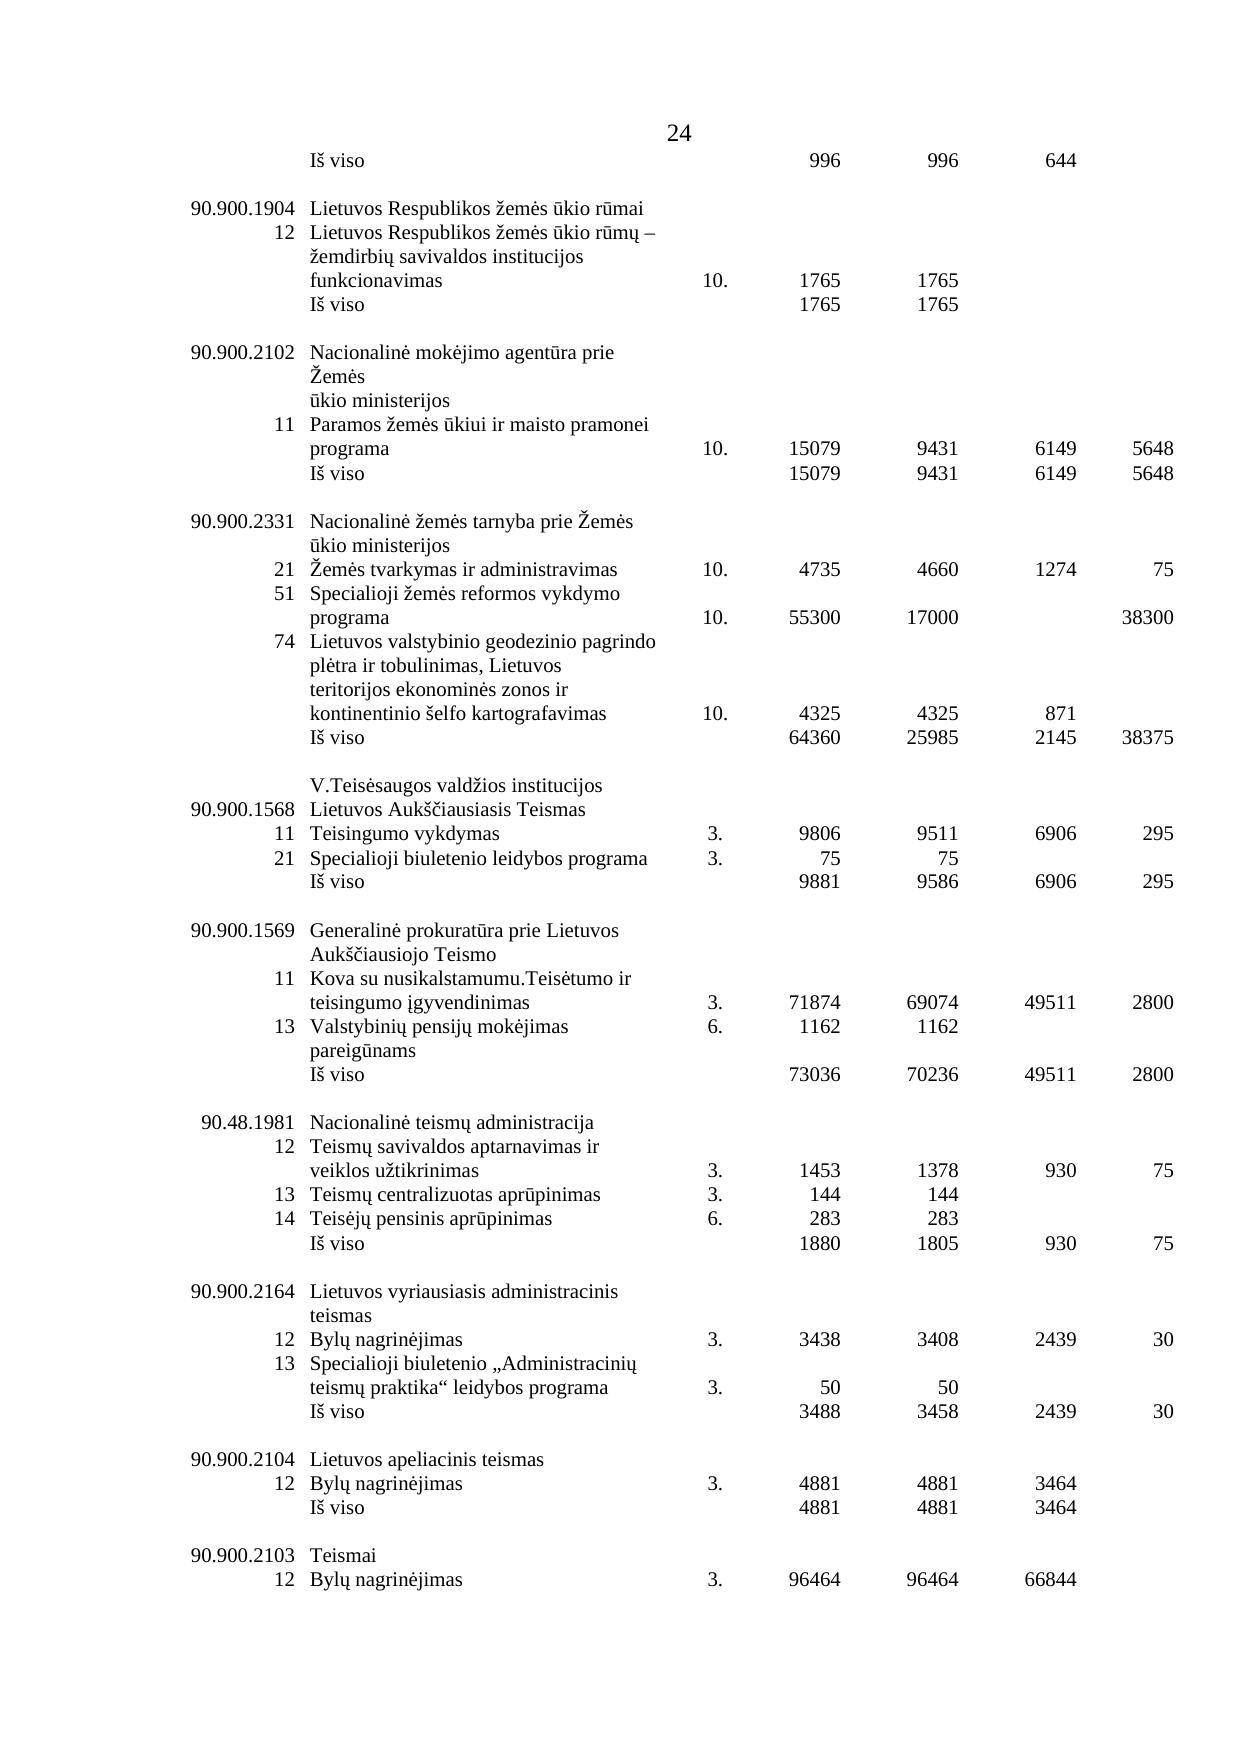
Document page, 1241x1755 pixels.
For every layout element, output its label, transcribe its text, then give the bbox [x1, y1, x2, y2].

table_cell [1084, 677, 1181, 701]
table_cell Teismų centralizuotas aprūpinimas [302, 1182, 666, 1206]
table_cell 90.900.2164 [177, 1279, 302, 1303]
table_cell Nacionalinė mokėjimo agentūra prie Žemės [302, 340, 666, 388]
table_cell 6149 [966, 436, 1084, 460]
table_cell Iš viso [302, 148, 666, 172]
table_cell [666, 244, 764, 268]
table_cell 75 [1084, 1230, 1181, 1254]
table_cell [966, 581, 1084, 605]
table_cell [966, 1206, 1084, 1230]
table_cell [848, 653, 966, 677]
table_cell [177, 148, 302, 172]
table_cell [1084, 894, 1181, 918]
table_cell [966, 1110, 1084, 1134]
table_cell [1084, 1471, 1181, 1495]
table_cell 2145 [966, 725, 1084, 749]
table_cell Lietuvos apeliacinis teismas [302, 1447, 666, 1471]
table_cell [1084, 172, 1181, 196]
table_cell [177, 485, 302, 508]
table_cell [764, 172, 848, 196]
table_cell teismas [302, 1303, 666, 1327]
table_cell [764, 1351, 848, 1375]
table_cell [848, 797, 966, 821]
table_cell 55300 [764, 605, 848, 629]
table_cell [764, 653, 848, 677]
table_cell 50 [848, 1375, 966, 1399]
table_cell 3488 [764, 1399, 848, 1423]
table_cell 9806 [764, 821, 848, 845]
table_cell [848, 966, 966, 990]
table_cell 1765 [764, 292, 848, 316]
table_cell ūkio ministerijos [302, 533, 666, 557]
table_cell [966, 509, 1084, 533]
table_cell [177, 653, 302, 677]
table_cell 4325 [764, 701, 848, 725]
table_cell [1084, 1495, 1181, 1519]
table_cell [764, 196, 848, 220]
table_cell [1084, 268, 1181, 292]
table_cell [177, 990, 302, 1014]
table_cell 4881 [764, 1495, 848, 1519]
table_cell [848, 1423, 966, 1447]
table_cell [848, 196, 966, 220]
table_cell [848, 1519, 966, 1543]
table_cell [966, 797, 1084, 821]
table_cell 283 [848, 1206, 966, 1230]
table_cell 90.900.2102 [177, 340, 302, 388]
table_cell [1084, 1255, 1181, 1278]
table_cell 12 [177, 1471, 302, 1495]
table_cell 21 [177, 557, 302, 581]
table_cell [764, 316, 848, 340]
table_cell 90.900.1568 [177, 797, 302, 821]
table_cell [1084, 1206, 1181, 1230]
table_cell 1765 [848, 268, 966, 292]
table_cell 2439 [966, 1399, 1084, 1423]
table_cell Kova su nusikalstamumu.Teisėtumo ir [302, 966, 666, 990]
table_cell 75 [764, 845, 848, 869]
table_cell [666, 1351, 764, 1375]
table_cell [848, 412, 966, 436]
table_cell [302, 1423, 666, 1447]
table_cell [1084, 1014, 1181, 1062]
table_cell kontinentinio šelfo kartografavimas [302, 701, 666, 725]
table_cell [177, 268, 302, 292]
table_cell [764, 918, 848, 942]
table_cell 4735 [764, 557, 848, 581]
table_cell [848, 1303, 966, 1327]
table_cell [848, 581, 966, 605]
table_cell 1378 [848, 1158, 966, 1182]
table_cell [764, 1447, 848, 1471]
table_cell Generalinė prokuratūra prie Lietuvos [302, 918, 666, 942]
table_cell [966, 220, 1084, 244]
table_cell Teisėjų pensinis aprūpinimas [302, 1206, 666, 1230]
table_cell 4881 [764, 1471, 848, 1495]
table_cell [177, 677, 302, 701]
table_cell Bylų nagrinėjimas [302, 1327, 666, 1351]
table_cell [1084, 533, 1181, 557]
table_cell 75 [1084, 1158, 1181, 1182]
table_cell 13 [177, 1351, 302, 1375]
table_cell 90.48.1981 [177, 1110, 302, 1134]
table_cell 64360 [764, 725, 848, 749]
table_cell [666, 1495, 764, 1519]
table_cell 4881 [848, 1471, 966, 1495]
table_cell [764, 797, 848, 821]
table_cell 38300 [1084, 605, 1181, 629]
table_cell 90.900.1569 [177, 918, 302, 942]
table_cell [177, 388, 302, 412]
table_cell [177, 773, 302, 797]
table_cell 71874 [764, 990, 848, 1014]
table_cell Iš viso [302, 1495, 666, 1519]
table_cell [966, 677, 1084, 701]
table_cell [848, 172, 966, 196]
table_cell [1084, 485, 1181, 508]
table_cell [848, 485, 966, 508]
table_cell [666, 653, 764, 677]
table_cell 17000 [848, 605, 966, 629]
table_cell 4660 [848, 557, 966, 581]
table_cell 1880 [764, 1230, 848, 1254]
table_cell [177, 1062, 302, 1086]
table_cell [966, 1423, 1084, 1447]
table_cell [302, 1519, 666, 1543]
table_cell [666, 196, 764, 220]
table_cell [848, 894, 966, 918]
table_cell Bylų nagrinėjimas [302, 1471, 666, 1495]
table_cell V.Teisėsaugos valdžios institucijos [302, 773, 666, 797]
table_cell [666, 773, 764, 797]
table_cell 3. [666, 1567, 764, 1591]
table_cell 10. [666, 701, 764, 725]
table_cell 3458 [848, 1399, 966, 1423]
table_cell 9586 [848, 870, 966, 893]
table_cell [666, 725, 764, 749]
table_cell [666, 220, 764, 244]
table_cell [764, 1110, 848, 1134]
table_cell [177, 1495, 302, 1519]
table_cell [764, 1423, 848, 1447]
table_cell [966, 1014, 1084, 1062]
table_cell 930 [966, 1230, 1084, 1254]
table_cell [848, 1255, 966, 1278]
table_cell [848, 918, 966, 942]
table_cell [177, 1255, 302, 1278]
table_cell [1084, 942, 1181, 966]
table_cell [177, 725, 302, 749]
table_cell 871 [966, 701, 1084, 725]
table_cell [666, 388, 764, 412]
table_cell plėtra ir tobulinimas, Lietuvos [302, 653, 666, 677]
table_cell [764, 894, 848, 918]
table_cell programa [302, 436, 666, 460]
table_cell [666, 1279, 764, 1303]
table_cell [966, 340, 1084, 388]
table_cell [966, 172, 1084, 196]
table_cell [1084, 1086, 1181, 1110]
table_cell [177, 605, 302, 629]
table_cell 30 [1084, 1327, 1181, 1351]
table_cell [764, 388, 848, 412]
table_cell [966, 1279, 1084, 1303]
table_cell funkcionavimas [302, 268, 666, 292]
table_cell [848, 1134, 966, 1158]
table_cell [966, 292, 1084, 316]
table_cell [666, 1543, 764, 1567]
table_cell [764, 1086, 848, 1110]
table_cell 6. [666, 1206, 764, 1230]
table_cell 3. [666, 845, 764, 869]
table_cell [1084, 1351, 1181, 1375]
table_cell [1084, 1110, 1181, 1134]
table_cell [1084, 581, 1181, 605]
table_cell teismų praktika“ leidybos programa [302, 1375, 666, 1399]
table_cell [848, 388, 966, 412]
table_cell 996 [764, 148, 848, 172]
table_cell [1084, 1182, 1181, 1206]
table_cell 30 [1084, 1399, 1181, 1423]
table_cell 295 [1084, 870, 1181, 893]
table_cell Teismai [302, 1543, 666, 1567]
table_cell [666, 749, 764, 773]
table_cell 2800 [1084, 990, 1181, 1014]
table_cell 12 [177, 1567, 302, 1591]
table_cell [666, 581, 764, 605]
table_cell žemdirbių savivaldos institucijos [302, 244, 666, 268]
table_cell 75 [848, 845, 966, 869]
table_cell [177, 870, 302, 893]
table_cell Nacionalinė teismų administracija [302, 1110, 666, 1134]
table_cell [1084, 1375, 1181, 1399]
table_cell [966, 605, 1084, 629]
table_cell [1084, 1447, 1181, 1471]
table_cell 10. [666, 268, 764, 292]
table_cell 5648 [1084, 436, 1181, 460]
table_cell 6149 [966, 460, 1084, 484]
table_cell 70236 [848, 1062, 966, 1086]
table_cell [1084, 845, 1181, 869]
table_cell 2439 [966, 1327, 1084, 1351]
table_cell Teisingumo vykdymas [302, 821, 666, 845]
table_cell [966, 749, 1084, 773]
table_cell 49511 [966, 990, 1084, 1014]
table_cell [966, 653, 1084, 677]
table_cell [666, 316, 764, 340]
table_cell 644 [966, 148, 1084, 172]
table_cell [666, 942, 764, 966]
table_cell [966, 1351, 1084, 1375]
table_cell 11 [177, 412, 302, 436]
table_cell [966, 918, 1084, 942]
table_cell [302, 1255, 666, 1278]
table_cell [1084, 509, 1181, 533]
table_cell [177, 244, 302, 268]
table_cell 930 [966, 1158, 1084, 1182]
table_cell Iš viso [302, 1062, 666, 1086]
table_cell [764, 220, 848, 244]
table_cell [966, 1303, 1084, 1327]
table_cell Iš viso [302, 292, 666, 316]
table_cell Iš viso [302, 1399, 666, 1423]
table_cell [848, 1086, 966, 1110]
table_cell [177, 1423, 302, 1447]
table_cell [666, 485, 764, 508]
table_cell 90.900.1904 [177, 196, 302, 220]
table_cell [848, 244, 966, 268]
table_cell 9881 [764, 870, 848, 893]
table_cell [764, 966, 848, 990]
table_cell 13 [177, 1182, 302, 1206]
table_cell [1084, 1303, 1181, 1327]
table_cell 96464 [848, 1567, 966, 1591]
table_cell programa [302, 605, 666, 629]
table_cell Lietuvos valstybinio geodezinio pagrindo [302, 629, 666, 653]
table_cell [1084, 918, 1181, 942]
table_cell 4881 [848, 1495, 966, 1519]
table_cell [1084, 244, 1181, 268]
table_cell 6906 [966, 821, 1084, 845]
table_cell [1084, 1543, 1181, 1567]
table_cell [764, 581, 848, 605]
table_cell 1274 [966, 557, 1084, 581]
table_cell [1084, 1423, 1181, 1447]
table_cell Teismų savivaldos aptarnavimas ir [302, 1134, 666, 1158]
table_cell [848, 1447, 966, 1471]
table_cell [177, 1399, 302, 1423]
table_cell [848, 316, 966, 340]
table_cell [848, 1351, 966, 1375]
table_cell Lietuvos Respublikos žemės ūkio rūmai [302, 196, 666, 220]
table_cell [1084, 629, 1181, 653]
table_cell [666, 1519, 764, 1543]
table_cell [177, 1303, 302, 1327]
table_cell [666, 1423, 764, 1447]
table_cell [302, 1086, 666, 1110]
table_cell 12 [177, 220, 302, 244]
table_cell [666, 1303, 764, 1327]
table_cell 3. [666, 1327, 764, 1351]
table_cell 4325 [848, 701, 966, 725]
table_cell [966, 196, 1084, 220]
table_cell [848, 677, 966, 701]
table_cell 5648 [1084, 460, 1181, 484]
table_cell 14 [177, 1206, 302, 1230]
table_cell 96464 [764, 1567, 848, 1591]
table_cell 90.900.2103 [177, 1543, 302, 1567]
table_cell [966, 1255, 1084, 1278]
table_cell Lietuvos Respublikos žemės ūkio rūmų – [302, 220, 666, 244]
table_cell [966, 894, 1084, 918]
table_cell 25985 [848, 725, 966, 749]
table_cell [177, 1230, 302, 1254]
table_cell [666, 148, 764, 172]
table_cell [848, 1543, 966, 1567]
table_cell 69074 [848, 990, 966, 1014]
table_cell 1162 [764, 1014, 848, 1062]
table_cell [764, 1279, 848, 1303]
table_cell [966, 1375, 1084, 1399]
table_cell [764, 244, 848, 268]
table_cell [764, 485, 848, 508]
table_cell 10. [666, 605, 764, 629]
table_cell 15079 [764, 436, 848, 460]
table_cell [666, 1086, 764, 1110]
table_cell 11 [177, 821, 302, 845]
table_cell [966, 845, 1084, 869]
table_cell [177, 1158, 302, 1182]
table_cell [966, 388, 1084, 412]
table_cell [666, 918, 764, 942]
table_cell 1453 [764, 1158, 848, 1182]
table_cell [666, 172, 764, 196]
table_cell 3. [666, 1375, 764, 1399]
table_cell [764, 749, 848, 773]
table_cell Bylų nagrinėjimas [302, 1567, 666, 1591]
table_cell [177, 942, 302, 966]
table_cell [666, 797, 764, 821]
table_cell [666, 966, 764, 990]
table_cell [848, 1279, 966, 1303]
table_cell 15079 [764, 460, 848, 484]
table_cell 12 [177, 1134, 302, 1158]
table_cell [966, 1182, 1084, 1206]
table_cell 1765 [848, 292, 966, 316]
table_cell [1084, 220, 1181, 244]
table_cell [966, 773, 1084, 797]
table_cell 10. [666, 557, 764, 581]
table_cell [848, 509, 966, 533]
table_cell 10. [666, 436, 764, 460]
table_cell Valstybinių pensijų mokėjimas pareigūnams [302, 1014, 666, 1062]
table_cell [666, 509, 764, 533]
table_cell [848, 942, 966, 966]
table_cell 3464 [966, 1471, 1084, 1495]
table_cell 3438 [764, 1327, 848, 1351]
table_cell [666, 629, 764, 653]
table_cell [666, 1134, 764, 1158]
table_cell 3. [666, 821, 764, 845]
table_cell [666, 340, 764, 388]
table_cell 90.900.2104 [177, 1447, 302, 1471]
table_cell 3. [666, 1471, 764, 1495]
table_cell [1084, 966, 1181, 990]
table_cell [848, 220, 966, 244]
table_cell [966, 1447, 1084, 1471]
table_cell 3408 [848, 1327, 966, 1351]
table_cell 38375 [1084, 725, 1181, 749]
table_cell [1084, 1134, 1181, 1158]
table_cell [848, 749, 966, 773]
table_cell [666, 1447, 764, 1471]
table_cell teritorijos ekonominės zonos ir [302, 677, 666, 701]
table_cell 21 [177, 845, 302, 869]
table_cell Aukščiausiojo Teismo [302, 942, 666, 966]
table_cell 66844 [966, 1567, 1084, 1591]
table_cell Iš viso [302, 870, 666, 893]
table_cell [177, 316, 302, 340]
table_cell 1805 [848, 1230, 966, 1254]
table_cell [666, 1230, 764, 1254]
table_cell [966, 1543, 1084, 1567]
table_cell [1084, 292, 1181, 316]
table_cell [764, 1134, 848, 1158]
table_cell 1162 [848, 1014, 966, 1062]
table_cell [966, 1134, 1084, 1158]
table_cell [764, 1255, 848, 1278]
table_cell [966, 533, 1084, 557]
table_cell [666, 1062, 764, 1086]
table_cell [1084, 653, 1181, 677]
table_cell Specialioji biuletenio leidybos programa [302, 845, 666, 869]
table_cell [764, 629, 848, 653]
table_cell Iš viso [302, 725, 666, 749]
table_cell 49511 [966, 1062, 1084, 1086]
table_cell [302, 316, 666, 340]
table_cell [848, 340, 966, 388]
table_cell [764, 340, 848, 388]
table_cell [177, 1519, 302, 1543]
table_cell 73036 [764, 1062, 848, 1086]
table_cell [966, 629, 1084, 653]
table_cell [966, 268, 1084, 292]
table_cell [966, 1519, 1084, 1543]
table_cell 12 [177, 1327, 302, 1351]
table_cell 283 [764, 1206, 848, 1230]
table_cell [966, 244, 1084, 268]
table_cell [666, 894, 764, 918]
table_cell [1084, 388, 1181, 412]
table_cell 9431 [848, 460, 966, 484]
table_cell [1084, 701, 1181, 725]
table_cell [666, 870, 764, 893]
table_cell [966, 1086, 1084, 1110]
table_cell 144 [848, 1182, 966, 1206]
table_cell Nacionalinė žemės tarnyba prie Žemės [302, 509, 666, 533]
table_cell [848, 629, 966, 653]
table_cell 144 [764, 1182, 848, 1206]
table_cell [764, 533, 848, 557]
table_cell [666, 1255, 764, 1278]
table_cell [1084, 148, 1181, 172]
table_cell [177, 172, 302, 196]
table_cell Paramos žemės ūkiui ir maisto pramonei [302, 412, 666, 436]
table_cell 1765 [764, 268, 848, 292]
table_cell 2800 [1084, 1062, 1181, 1086]
table_cell veiklos užtikrinimas [302, 1158, 666, 1182]
table_cell [177, 460, 302, 484]
table_cell 13 [177, 1014, 302, 1062]
table_cell Specialioji žemės reformos vykdymo [302, 581, 666, 605]
table_cell [666, 292, 764, 316]
table_cell 51 [177, 581, 302, 605]
table_cell 9431 [848, 436, 966, 460]
table_cell [764, 412, 848, 436]
table_cell Žemės tvarkymas ir administravimas [302, 557, 666, 581]
table_cell [177, 1086, 302, 1110]
table_cell 90.900.2331 [177, 509, 302, 533]
table_cell [764, 773, 848, 797]
table_cell [966, 412, 1084, 436]
table_cell 11 [177, 966, 302, 990]
table_cell [848, 1110, 966, 1134]
table_cell ūkio ministerijos [302, 388, 666, 412]
table_cell [177, 701, 302, 725]
table_cell [666, 1399, 764, 1423]
table_cell 50 [764, 1375, 848, 1399]
table_cell [1084, 1519, 1181, 1543]
table_cell [764, 509, 848, 533]
table_cell Iš viso [302, 460, 666, 484]
table_cell 996 [848, 148, 966, 172]
table_cell 6906 [966, 870, 1084, 893]
table_cell [848, 773, 966, 797]
table_cell [1084, 412, 1181, 436]
table_cell [764, 942, 848, 966]
table_cell 3. [666, 1182, 764, 1206]
table_cell [1084, 316, 1181, 340]
table_cell [666, 533, 764, 557]
table_cell [1084, 1279, 1181, 1303]
table_cell Lietuvos vyriausiasis administracinis [302, 1279, 666, 1303]
table_cell [966, 966, 1084, 990]
table_cell [302, 172, 666, 196]
table_cell [177, 894, 302, 918]
table_cell 3464 [966, 1495, 1084, 1519]
table_cell Iš viso [302, 1230, 666, 1254]
table_cell 9511 [848, 821, 966, 845]
table_cell [302, 485, 666, 508]
table_cell [177, 292, 302, 316]
table_cell [666, 1110, 764, 1134]
table_cell [764, 1303, 848, 1327]
table_cell [1084, 773, 1181, 797]
table_cell [666, 460, 764, 484]
table_cell [1084, 1567, 1181, 1591]
table_cell Specialioji biuletenio „Administracinių [302, 1351, 666, 1375]
table_cell [1084, 340, 1181, 388]
table_cell [666, 412, 764, 436]
table_cell 3. [666, 1158, 764, 1182]
table_cell [1084, 797, 1181, 821]
table_cell [177, 1375, 302, 1399]
table_cell 74 [177, 629, 302, 653]
table_cell 75 [1084, 557, 1181, 581]
table_cell [764, 1543, 848, 1567]
table_cell [764, 1519, 848, 1543]
table_cell Lietuvos Aukščiausiasis Teismas [302, 797, 666, 821]
table_cell [177, 749, 302, 773]
table_cell [966, 942, 1084, 966]
table_cell [302, 894, 666, 918]
table_cell [966, 485, 1084, 508]
table_cell teisingumo įgyvendinimas [302, 990, 666, 1014]
table_cell [302, 749, 666, 773]
table_cell [848, 533, 966, 557]
table_cell 295 [1084, 821, 1181, 845]
table_cell [1084, 196, 1181, 220]
table_cell [966, 316, 1084, 340]
table_cell [1084, 749, 1181, 773]
table_cell [666, 677, 764, 701]
table_cell [764, 677, 848, 701]
table_cell [177, 436, 302, 460]
table_cell [177, 533, 302, 557]
table_cell 6. [666, 1014, 764, 1062]
table_cell 3. [666, 990, 764, 1014]
